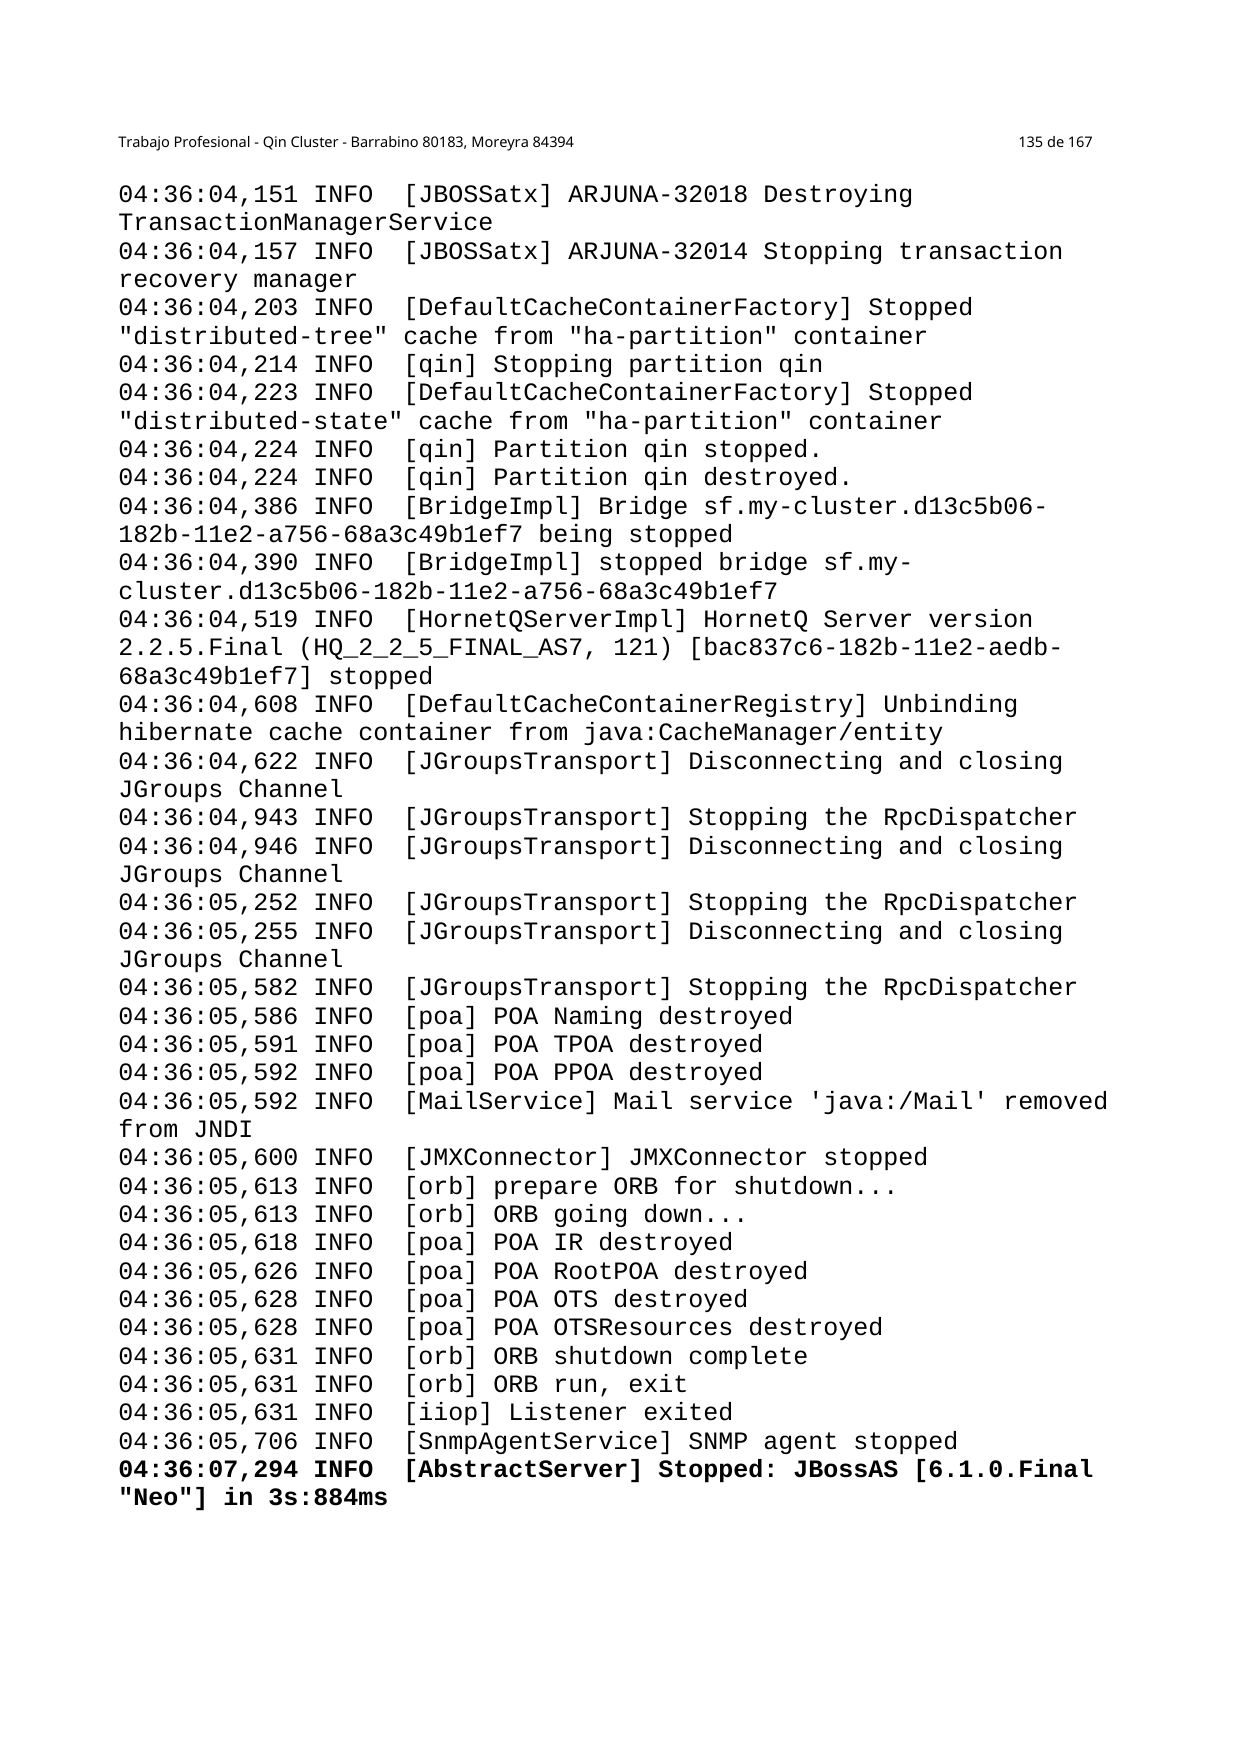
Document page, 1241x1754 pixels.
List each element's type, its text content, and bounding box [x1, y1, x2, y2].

text 04:36:05,586 INFO [poa] POA Naming destroyed [118, 1003, 1122, 1032]
text 04:36:04,519 INFO [HornetQServerImpl] HornetQ Server version 2.2.5.Final (HQ_2_2_5_FINAL_AS7, 121) [bac837c6-182b-11e2-aedb-68a3c49b1ef7] stopped [118, 607, 1122, 692]
text 04:36:05,613 INFO [orb] ORB going down... [118, 1202, 1122, 1230]
text 04:36:05,582 INFO [JGroupsTransport] Stopping the RpcDispatcher [118, 975, 1122, 1003]
text 04:36:04,203 INFO [DefaultCacheContainerFactory] Stopped "distributed-tree" cache from "ha-partition" container [118, 295, 1122, 352]
text 04:36:05,592 INFO [MailService] Mail service 'java:/Mail' removed from JNDI [118, 1088, 1122, 1145]
text 04:36:04,943 INFO [JGroupsTransport] Stopping the RpcDispatcher [118, 805, 1122, 833]
text 04:36:04,946 INFO [JGroupsTransport] Disconnecting and closing JGroups Channel [118, 833, 1122, 890]
text 04:36:07,294 INFO [AbstractServer] Stopped: JBossAS [6.1.0.Final "Neo"] in 3s:884ms [118, 1457, 1122, 1513]
text 04:36:04,608 INFO [DefaultCacheContainerRegistry] Unbinding hibernate cache container from java:CacheManager/entity [118, 692, 1122, 748]
text 04:36:05,631 INFO [orb] ORB shutdown complete [118, 1343, 1122, 1372]
text 04:36:04,157 INFO [JBOSSatx] ARJUNA-32014 Stopping transaction recovery manager [118, 238, 1122, 295]
text 04:36:05,255 INFO [JGroupsTransport] Disconnecting and closing JGroups Channel [118, 918, 1122, 975]
text 04:36:05,252 INFO [JGroupsTransport] Stopping the RpcDispatcher [118, 890, 1122, 918]
text 04:36:04,224 INFO [qin] Partition qin stopped. [118, 437, 1122, 465]
text 04:36:05,592 INFO [poa] POA PPOA destroyed [118, 1060, 1122, 1088]
text 04:36:04,390 INFO [BridgeImpl] stopped bridge sf.my-cluster.d13c5b06-182b-11e2-a756-68a3c49b1ef7 [118, 550, 1122, 607]
text 04:36:04,223 INFO [DefaultCacheContainerFactory] Stopped "distributed-state" cache from "ha-partition" container [118, 380, 1122, 437]
text 04:36:04,224 INFO [qin] Partition qin destroyed. [118, 465, 1122, 493]
text 04:36:05,628 INFO [poa] POA OTS destroyed [118, 1287, 1122, 1315]
text 04:36:04,214 INFO [qin] Stopping partition qin [118, 352, 1122, 380]
text 04:36:05,631 INFO [iiop] Listener exited [118, 1400, 1122, 1428]
text 04:36:05,631 INFO [orb] ORB run, exit [118, 1372, 1122, 1400]
text 04:36:04,622 INFO [JGroupsTransport] Disconnecting and closing JGroups Channel [118, 748, 1122, 805]
text 04:36:05,600 INFO [JMXConnector] JMXConnector stopped [118, 1145, 1122, 1173]
text 04:36:05,626 INFO [poa] POA RootPOA destroyed [118, 1258, 1122, 1287]
text 04:36:05,613 INFO [orb] prepare ORB for shutdown... [118, 1173, 1122, 1202]
text 04:36:04,386 INFO [BridgeImpl] Bridge sf.my-cluster.d13c5b06-182b-11e2-a756-68a3c49b1ef7 being stopped [118, 493, 1122, 550]
text 04:36:05,618 INFO [poa] POA IR destroyed [118, 1230, 1122, 1258]
text 04:36:04,151 INFO [JBOSSatx] ARJUNA-32018 Destroying TransactionManagerService [118, 182, 1122, 238]
text 04:36:05,706 INFO [SnmpAgentService] SNMP agent stopped [118, 1428, 1122, 1457]
text 04:36:05,628 INFO [poa] POA OTSResources destroyed [118, 1315, 1122, 1343]
text 04:36:05,591 INFO [poa] POA TPOA destroyed [118, 1032, 1122, 1060]
